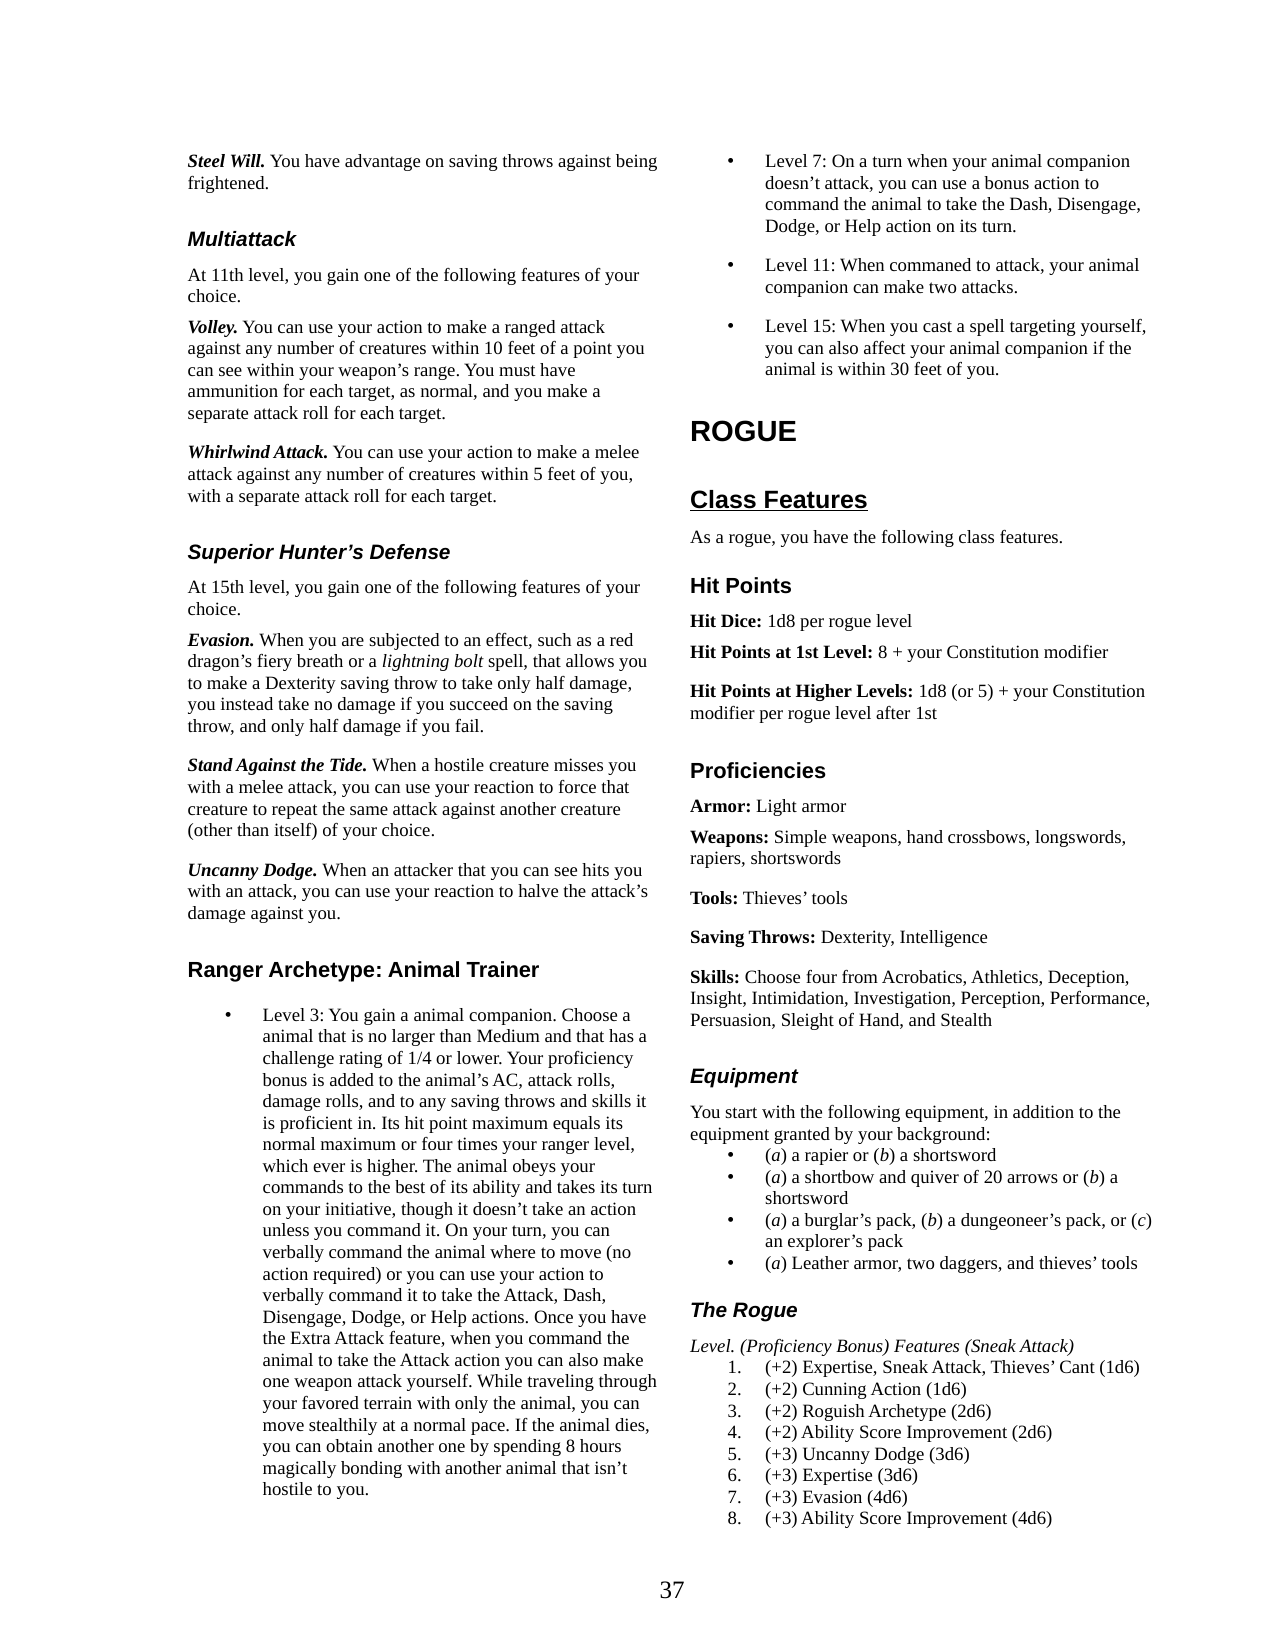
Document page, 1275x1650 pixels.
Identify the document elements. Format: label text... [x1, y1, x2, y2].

list Level 3: You gain a animal companion. Choose a animal that is no larger than Medium and that has a challenge rating of 1/4 or lower. Your proficiency bonus is added to the animal’s AC, attack rolls, damage rolls, and to any saving throws and skills it is proficient in. Its hit point maximum equals its normal maximum or four times your ranger level, which ever is higher. The animal obeys your commands to the best of its ability and takes its turn on your initiative, though it doesn’t take an action unless you command it. On your turn, you can verbally command the animal where to move (no action required) or you can use your action to verbally command it to take the Attack, Dash, Disengage, Dodge, or Help actions. Once you have the Extra Attack feature, when you command the animal to take the Attack action you can also make one weapon attack yourself. While traveling through your favored terrain with only the animal, you can move stealthily at a normal pace. If the animal dies, you can obtain another one by spending 8 hours magically bonding with another animal that isn’t hostile to you. [225, 1004, 660, 1500]
list (+2) Expertise, Sneak Attack, Thieves’ Cant (1d6) [727, 1356, 1162, 1378]
subtitle Class Features [690, 485, 1162, 514]
list (a) a shortbow and quiver of 20 arrows or (b) a shortsword [727, 1166, 1162, 1209]
list Level 15: When you cast a spell targeting yourself, you can also affect your animal companion if the animal is within 30 feet of you. [727, 315, 1162, 380]
text Saving Throws: Dexterity, Intelligence [690, 926, 1162, 948]
list (a) a burglar’s pack, (b) a dungeoneer’s pack, or (c) an explorer’s pack [727, 1209, 1162, 1252]
list (+3) Evasion (4d6) [727, 1486, 1162, 1507]
text Level. (Proficiency Bonus) Features (Sneak Attack) [690, 1335, 1162, 1356]
list Level 7: On a turn when your animal companion doesn’t attack, you can use a bonus action to command the animal to take the Dash, Disengage, Dodge, or Help action on its turn. [727, 150, 1162, 236]
subtitle Multiattack [187, 227, 660, 251]
text Weapons: Simple weapons, hand crossbows, longswords, rapiers, shortswords [690, 826, 1162, 869]
text Whirlwind Attack. You can use your action to make a melee attack against any number of creatures within 5 feet of you, with a separate attack roll for each target. [187, 441, 660, 506]
text Hit Points at 1st Level: 8 + your Constitution modifier [690, 641, 1162, 662]
subtitle Proficiencies [690, 757, 1162, 783]
text Hit Points at Higher Levels: 1d8 (or 5) + your Constitution modifier per rogue level after 1st [690, 680, 1162, 723]
text Hit Dice: 1d8 per rogue level [690, 610, 1162, 632]
list Level 11: When commaned to attack, your animal companion can make two attacks. [727, 254, 1162, 297]
list (a) a rapier or (b) a shortsword [727, 1144, 1162, 1166]
text Skills: Choose four from Acrobatics, Athletics, Deception, Insight, Intimidation, Investigation, Perception, Performance, Persuasion, Sleight of Hand, and Stealth [690, 966, 1162, 1030]
list (+2) Ability Score Improvement (2d6) [727, 1421, 1162, 1443]
list (+3) Uncanny Dodge (3d6) [727, 1443, 1162, 1464]
subtitle Ranger Archetype: Animal Trainer [187, 957, 660, 982]
text As a rogue, you have the following class features. [690, 526, 1162, 548]
text Stand Against the Tide. When a hostile creature misses you with a melee attack, you can use your reaction to force that creature to repeat the same attack against another creature (other than itself) of your choice. [187, 754, 660, 841]
subtitle Hit Points [690, 573, 1162, 598]
subtitle Superior Hunter’s Defense [187, 540, 660, 564]
list (a) Leather armor, two daggers, and thieves’ tools [727, 1252, 1162, 1273]
text Armor: Light armor [690, 795, 1162, 817]
text Evasion. When you are subjected to an effect, such as a red dragon’s fiery breath or a lightning bolt spell, that allows you to make a Dexterity saving throw to take only half damage, you instead take no damage if you succeed on the saving throw, and only half damage if you fail. [187, 628, 660, 736]
text At 11th level, you gain one of the following features of your choice. [187, 263, 660, 307]
text Volley. You can use your action to make a ranged attack against any number of creatures within 10 feet of a point you can see within your weapon’s range. You must have ammunition for each target, as normal, and you make a separate attack roll for each target. [187, 316, 660, 423]
text Uncanny Dodge. When an attacker that you can see hits you with an attack, you can use your reaction to halve the attack’s damage against you. [187, 858, 660, 923]
list (+2) Cunning Action (1d6) [727, 1378, 1162, 1399]
text Steel Will. You have advantage on saving throws against being frightened. [187, 150, 660, 193]
text Tools: Thieves’ tools [690, 887, 1162, 908]
text At 15th level, you gain one of the following features of your choice. [187, 576, 660, 619]
subtitle Equipment [690, 1064, 1162, 1088]
subtitle Rogue [690, 414, 1162, 447]
list (+3) Ability Score Improvement (4d6) [727, 1507, 1162, 1529]
subtitle The Rogue [690, 1298, 1162, 1322]
list (+3) Expertise (3d6) [727, 1464, 1162, 1486]
text You start with the following equipment, in addition to the equipment granted by your background: [690, 1101, 1162, 1144]
list (+2) Roguish Archetype (2d6) [727, 1399, 1162, 1421]
